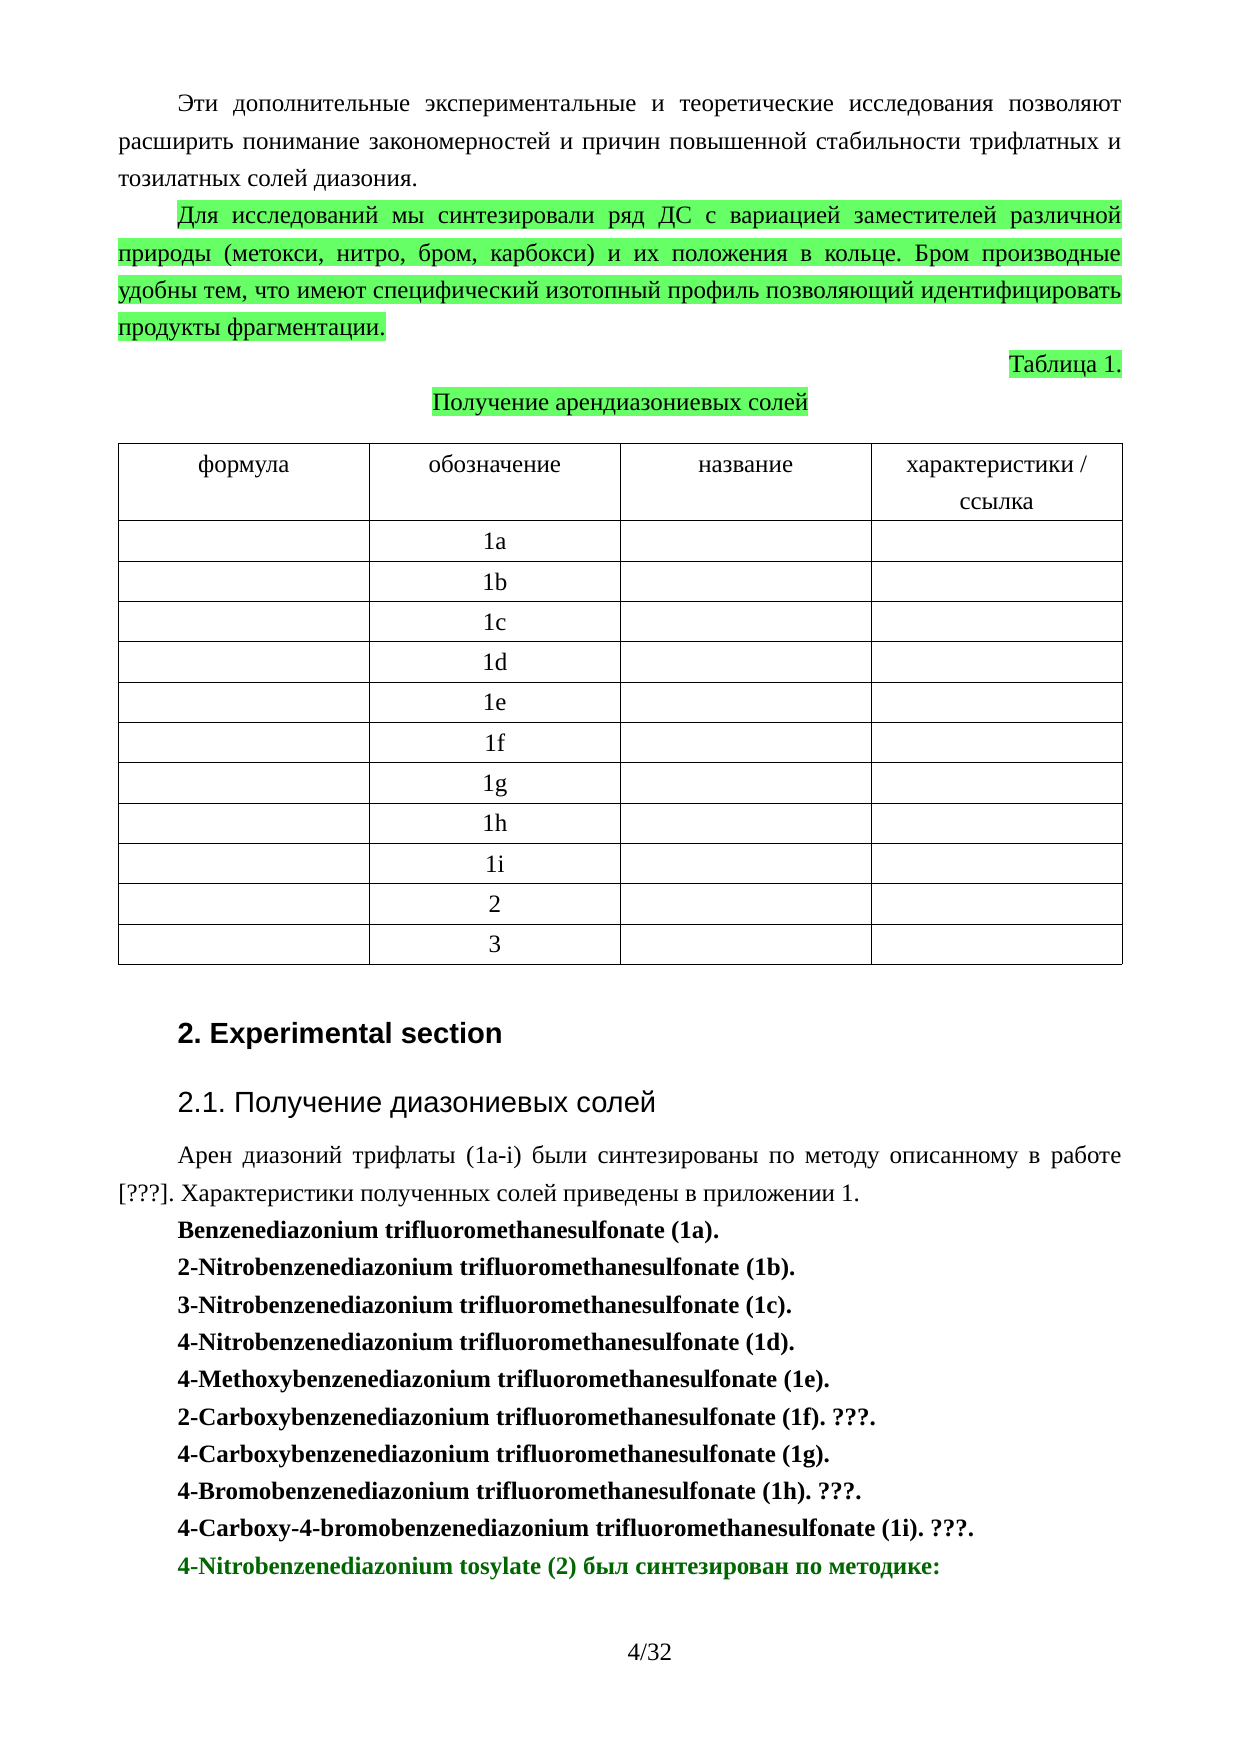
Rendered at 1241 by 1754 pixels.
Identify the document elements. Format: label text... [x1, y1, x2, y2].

subtitle 2. Experimental section [118, 1016, 1122, 1049]
table_cell [119, 642, 369, 682]
table_cell [621, 723, 871, 762]
table_cell [119, 763, 369, 803]
table_cell 1a [370, 521, 620, 561]
table_header название [621, 444, 871, 520]
table_cell [872, 723, 1122, 762]
list Эти дополнительные экспериментальные и теоретические исследования позволяют расширить понимание закономерностей и причин повышенной стабильности трифлатных и тозилатных солей диазония. [118, 88, 1122, 192]
table_cell [872, 925, 1122, 964]
table_cell [119, 683, 369, 722]
table_cell [621, 804, 871, 843]
text Benzenediazonium trifluoromethanesulfonate (1a). [118, 1215, 1122, 1244]
table_cell [621, 844, 871, 883]
table_cell 1e [370, 683, 620, 722]
text 4-Methoxybenzenediazonium trifluoromethanesulfonate (1e). [118, 1364, 1122, 1393]
table_cell 1i [370, 844, 620, 883]
table_cell 1c [370, 602, 620, 641]
table_cell [872, 844, 1122, 883]
table_cell 3 [370, 925, 620, 964]
text 2-Nitrobenzenediazonium trifluoromethanesulfonate (1b). [118, 1252, 1122, 1281]
subtitle 2.1. Получение диазониевых солей [177, 1084, 1122, 1118]
table_header характеристики / ссылка [872, 444, 1122, 520]
table_cell 2 [370, 884, 620, 923]
table_cell [872, 642, 1122, 682]
table_cell [119, 723, 369, 762]
table_header формула [119, 444, 369, 520]
table_cell [119, 925, 369, 964]
table_cell [872, 521, 1122, 561]
table_cell [872, 763, 1122, 803]
text Арен диазоний трифлаты (1a-i) были синтезированы по методу описанному в работе [???]. Характеристики полученных солей приведены в приложении 1. [118, 1141, 1122, 1207]
table_cell [621, 763, 871, 803]
table_cell [621, 884, 871, 923]
table_cell [872, 562, 1122, 601]
table_cell [621, 925, 871, 964]
text 4-Bromobenzenediazonium trifluoromethanesulfonate (1h). ???. [118, 1476, 1122, 1505]
list Для исследований мы синтезировали ряд ДС с вариацией заместителей различной природы (метокси, нитро, бром, карбокси) и их положения в кольце. Бром производные удобны тем, что имеют специфический изотопный профиль позволяющий идентифицировать продукты фрагментации. [118, 200, 1122, 341]
text 4-Carboxybenzenediazonium trifluoromethanesulfonate (1g). [118, 1439, 1122, 1468]
table_cell [119, 844, 369, 883]
table_cell [872, 804, 1122, 843]
list Таблица 1. [118, 349, 1122, 378]
table_cell [872, 602, 1122, 641]
table_cell [119, 562, 369, 601]
table_cell 1g [370, 763, 620, 803]
table_cell [621, 642, 871, 682]
text 3-Nitrobenzenediazonium trifluoromethanesulfonate (1c). [118, 1290, 1122, 1318]
table_cell [119, 804, 369, 843]
table_cell 1d [370, 642, 620, 682]
table_cell [119, 884, 369, 923]
table_cell [621, 683, 871, 722]
text 2-Carboxybenzenediazonium trifluoromethanesulfonate (1f). ???. [118, 1402, 1122, 1430]
table_cell 1h [370, 804, 620, 843]
table_cell [119, 521, 369, 561]
table_cell 1f [370, 723, 620, 762]
table_cell 1b [370, 562, 620, 601]
text 4-Nitrobenzenediazonium trifluoromethanesulfonate (1d). [118, 1327, 1122, 1356]
text 4-Nitrobenzenediazonium tosylate (2) был синтезирован по методике: [118, 1551, 1122, 1579]
table_cell [621, 602, 871, 641]
table_cell [621, 521, 871, 561]
text 4-Carboxy-4-bromobenzenediazonium trifluoromethanesulfonate (1i). ???. [118, 1513, 1122, 1542]
table_cell [872, 884, 1122, 923]
table_cell [119, 602, 369, 641]
table_header обозначение [370, 444, 620, 520]
table_cell [872, 683, 1122, 722]
list Получение арендиазониевых солей [118, 387, 1122, 416]
table_cell [621, 562, 871, 601]
